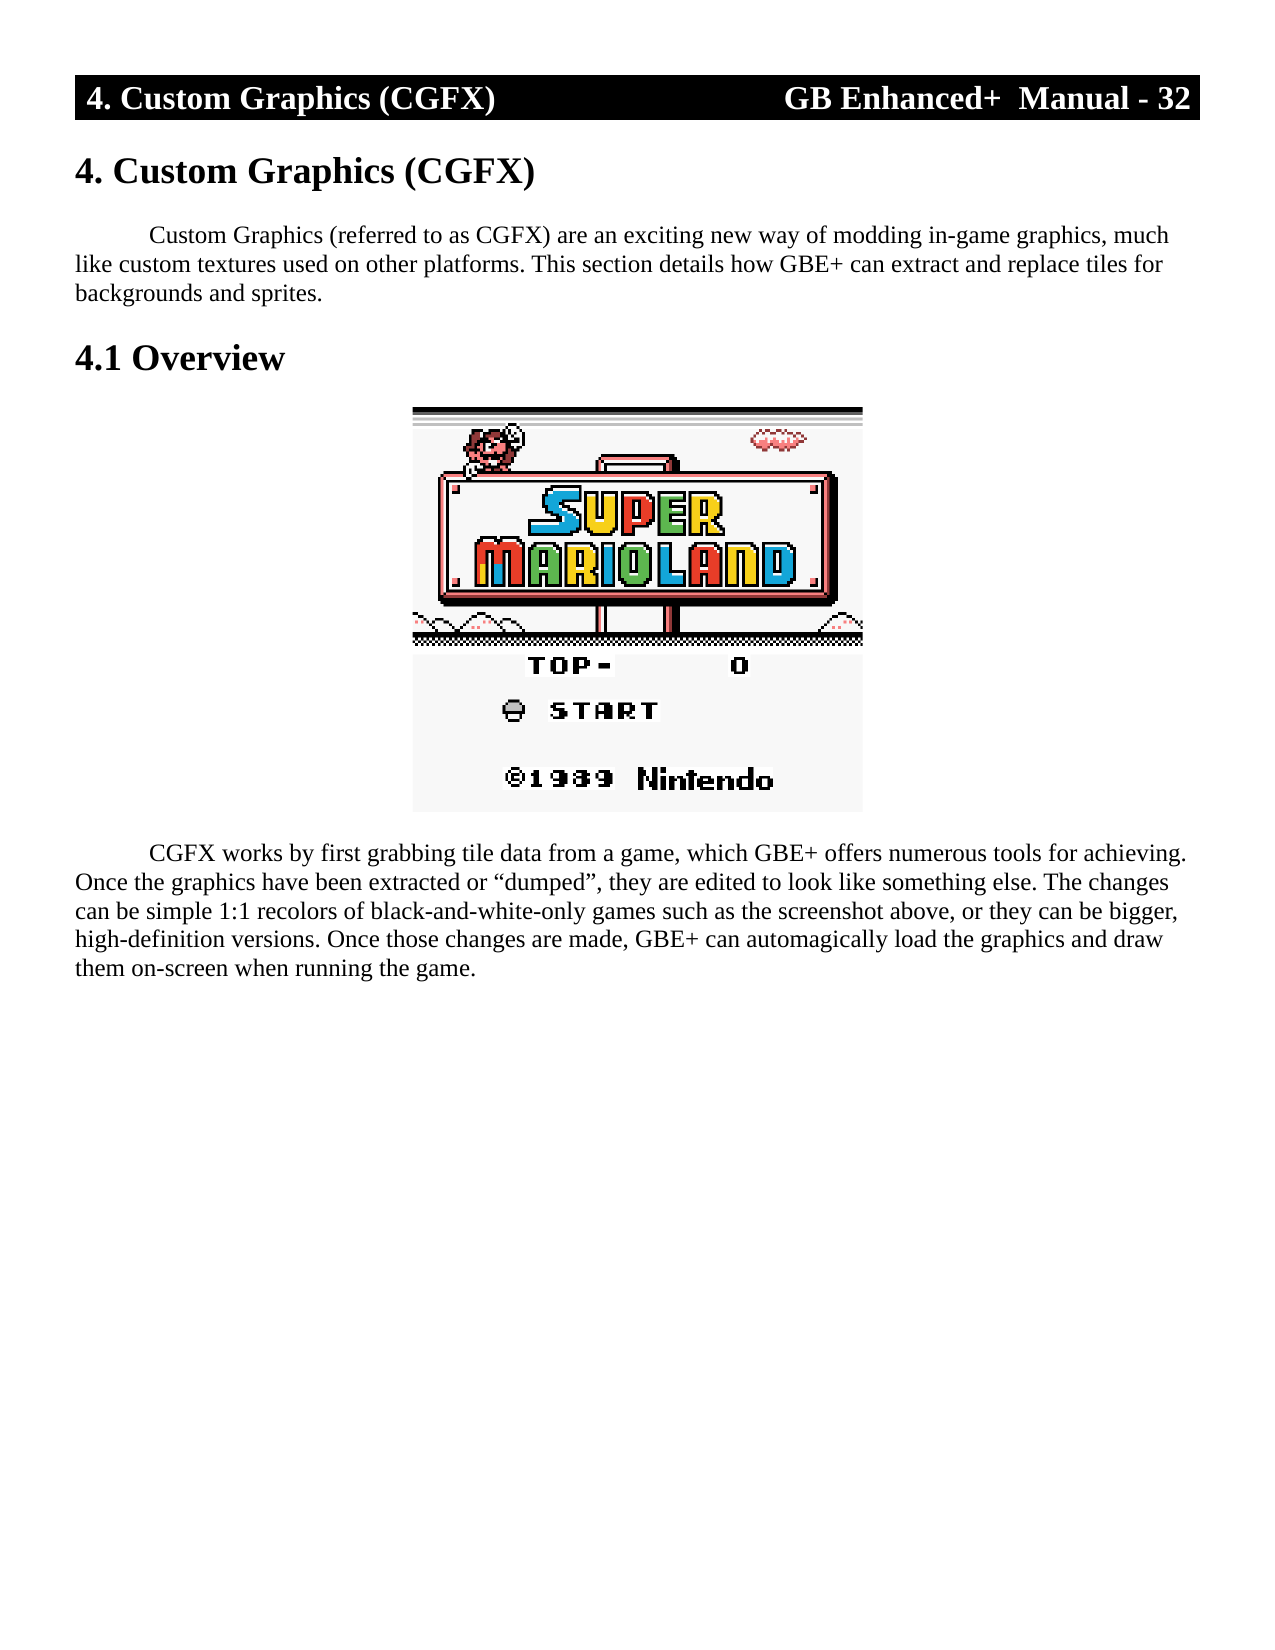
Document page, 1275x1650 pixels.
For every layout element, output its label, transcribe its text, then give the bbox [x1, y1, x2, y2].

picture [412, 407, 863, 812]
text Custom Graphics (referred to as CGFX) are an exciting new way of modding in-game graphics, much like custom textures used on other platforms. This section details how GBE+ can extract and replace tiles for backgrounds and sprites. [75, 220, 1200, 306]
text 4.1 Overview [75, 335, 1200, 378]
text 4. Custom Graphics (CGFX) [75, 148, 1200, 191]
text 4. Custom Graphics (CGFX) GB Enhanced+ Manual - 32 [75, 75, 1200, 119]
text CGFX works by first grabbing tile data from a game, which GBE+ offers numerous tools for achieving. Once the graphics have been extracted or “dumped”, they are edited to look like something else. The changes can be simple 1:1 recolors of black-and-white-only games such as the screenshot above, or they can be bigger, high-definition versions. Once those changes are made, GBE+ can automagically load the graphics and draw them on-screen when running the game. [75, 838, 1200, 982]
